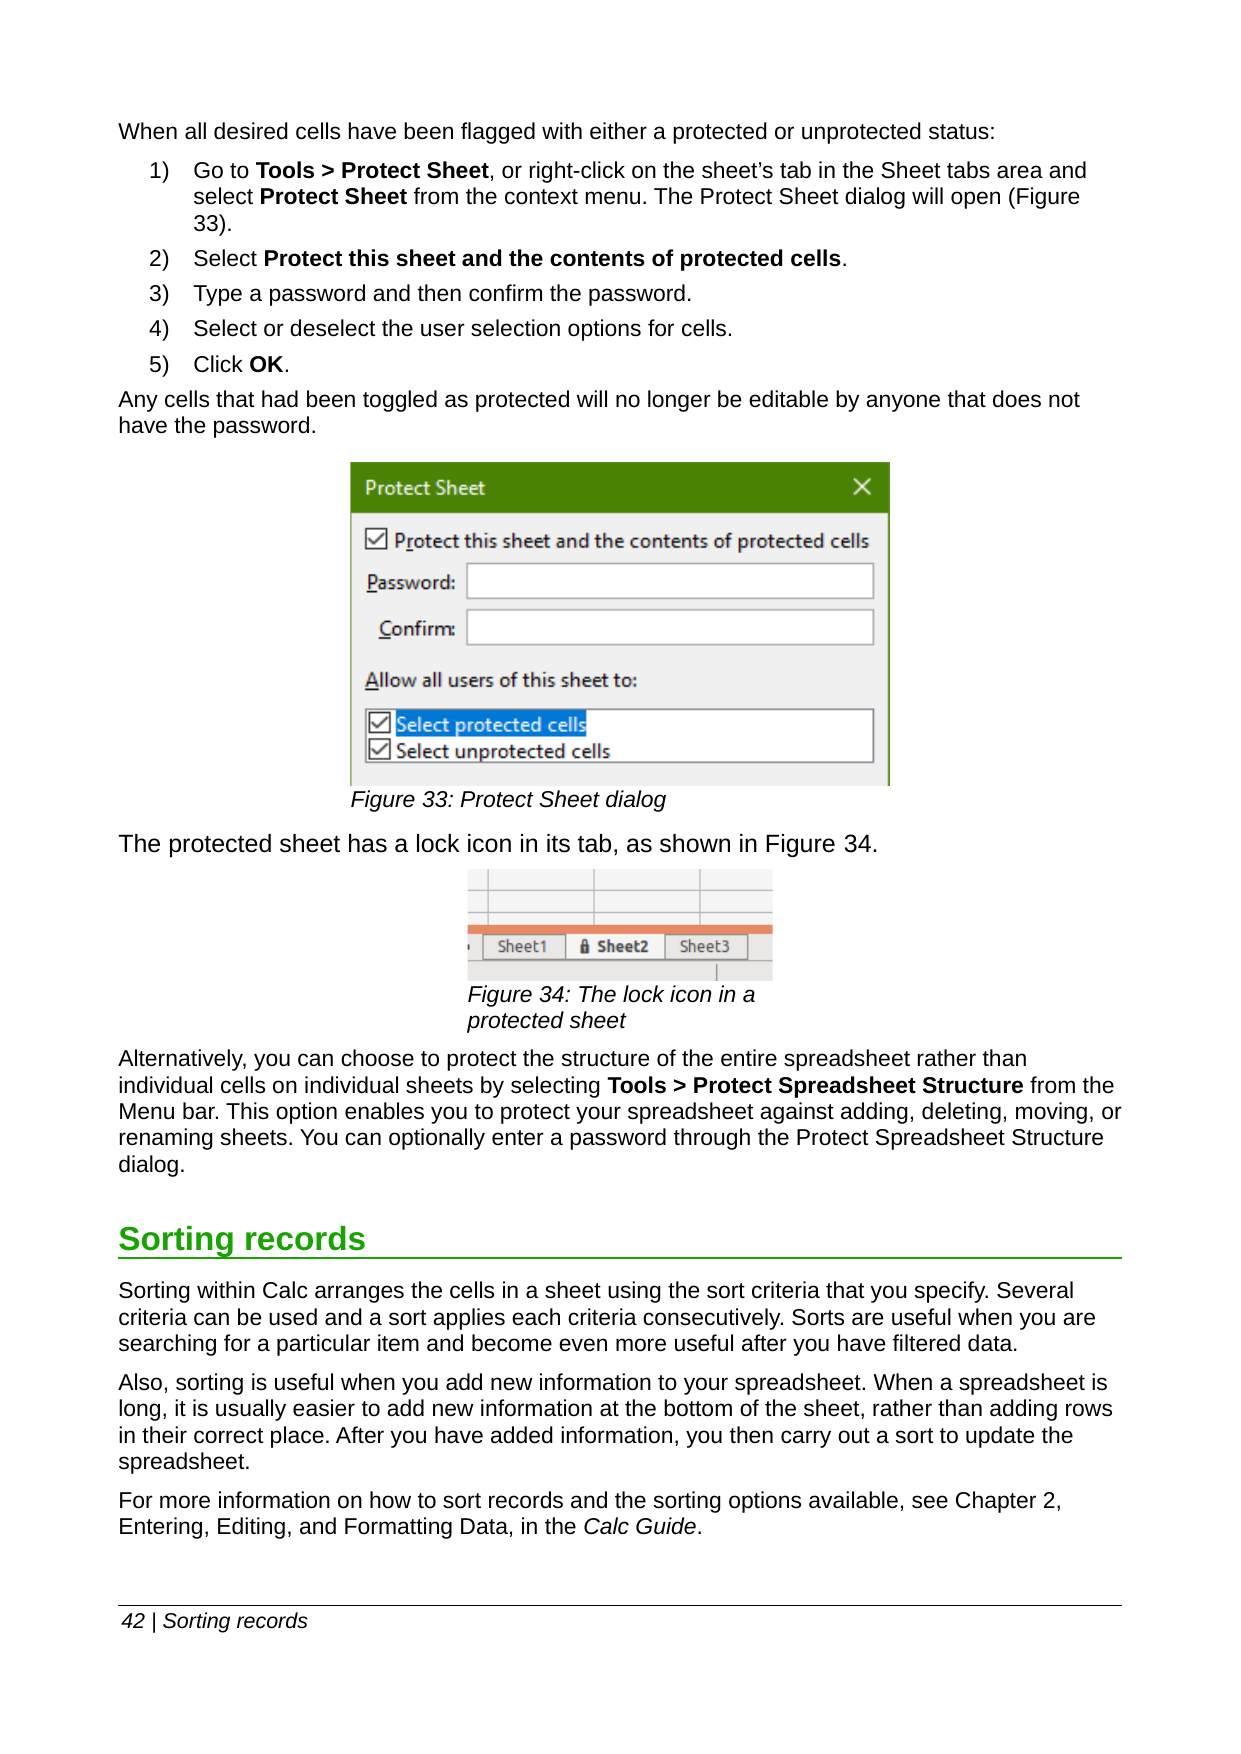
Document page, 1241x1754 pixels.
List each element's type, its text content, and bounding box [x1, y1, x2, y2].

text Also, sorting is useful when you add new information to your spreadsheet. When a spreadsheet is long, it is usually easier to add new information at the bottom of the sheet, rather than adding rows in their correct place. After you have added information, you then carry out a sort to update the spreadsheet. [118, 1369, 1122, 1474]
text Sorting within Calc arranges the cells in a sheet using the sort criteria that you specify. Several criteria can be used and a sort applies each criteria consecutively. Sorts are useful when you are searching for a particular item and become even more useful after you have filtered data. [118, 1277, 1122, 1356]
subtitle Sorting records [118, 1219, 1122, 1257]
list Type a password and then confirm the password. [169, 280, 1122, 306]
list Go to Tools > Protect Sheet, or right-click on the sheet’s tab in the Sheet tabs area and select Protect Sheet from the context menu. The Protect Sheet dialog will open (Figure 33). [169, 157, 1122, 236]
text Alternatively, you can choose to protect the structure of the entire spreadsheet rather than individual cells on individual sheets by selecting Tools > Protect Spreadsheet Structure from the Menu bar. This option enables you to protect your spreadsheet against adding, deleting, moving, or renaming sheets. You can optionally enter a password through the Protect Spreadsheet Structure dialog. [118, 1045, 1122, 1177]
text Figure 34: The lock icon in a protected sheet [467, 981, 773, 1033]
list When all desired cells have been flagged with either a protected or unprotected status: [118, 118, 1122, 144]
text Any cells that had been toggled as protected will no longer be editable by anyone that does not have the password. [118, 386, 1122, 438]
list Click OK. [169, 351, 1122, 377]
list Select or deselect the user selection options for cells. [169, 315, 1122, 342]
text Figure 33: Protect Sheet dialog [350, 786, 890, 812]
list Select Protect this sheet and the contents of protected cells. [169, 245, 1122, 271]
picture [350, 462, 890, 786]
text For more information on how to sort records and the sorting options available, see Chapter 2, Entering, Editing, and Formatting Data, in the Calc Guide. [118, 1487, 1122, 1539]
text The protected sheet has a lock icon in its tab, as shown in Figure 34. [118, 829, 1122, 858]
picture [467, 869, 773, 981]
